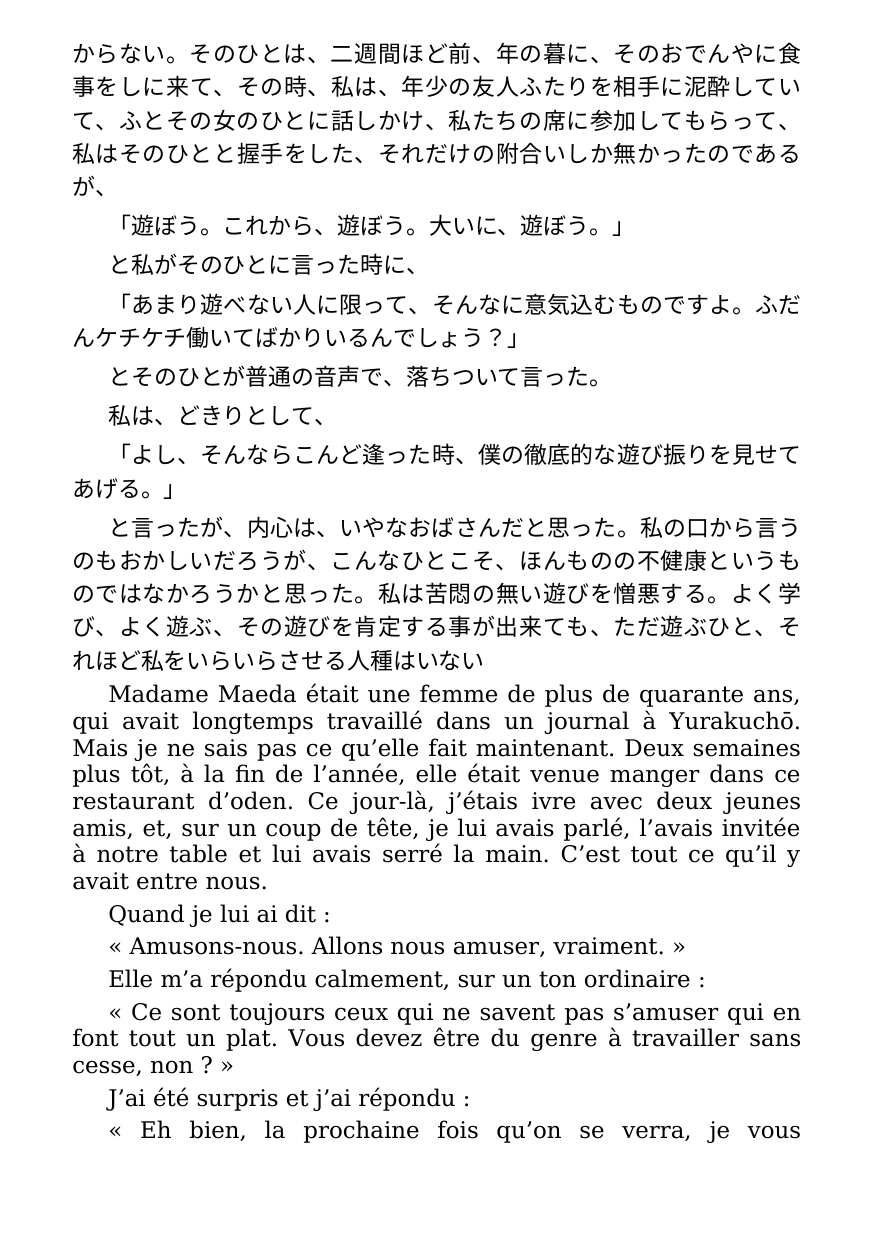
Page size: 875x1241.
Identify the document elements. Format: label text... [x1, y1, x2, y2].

text « Amusons-nous. Allons nous amuser, vraiment. » [72, 933, 802, 960]
text « Ce sont toujours ceux qui ne savent pas s’amuser qui en font tout un plat. Vous devez être du genre à travailler sans cesse, non ? » [72, 999, 802, 1079]
text 「よし、そんならこんど逢った時、僕の徹底的な遊び振りを見せてあげる。」 [72, 437, 802, 504]
text からない。そのひとは、二週間ほど前、年の暮に、そのおでんやに食事をしに来て、その時、私は、年少の友人ふたりを相手に泥酔していて、ふとその女のひとに話しかけ、私たちの席に参加してもらって、私はそのひとと握手をした、それだけの附合いしか無かったのであるが、 [72, 36, 802, 202]
text 私は、どきりとして、 [72, 398, 802, 431]
text と私がそのひとに言った時に、 [72, 247, 802, 281]
text 「遊ぼう。これから、遊ぼう。大いに、遊ぼう。」 [72, 208, 802, 241]
text Elle m’a répondu calmement, sur un ton ordinaire : [72, 966, 802, 993]
text とそのひとが普通の音声で、落ちついて言った。 [72, 359, 802, 392]
text Quand je lui ai dit : [72, 901, 802, 928]
text J’ai été surpris et j’ai répondu : [72, 1085, 802, 1111]
text 「あまり遊べない人に限って、そんなに意気込むものですよ。ふだんケチケチ働いてばかりいるんでしょう？」 [72, 286, 802, 353]
text と言ったが、内心は、いやなおばさんだと思った。私の口から言うのもおかしいだろうが、こんなひとこそ、ほんものの不健康というものではなかろうかと思った。私は苦悶の無い遊びを憎悪する。よく学び、よく遊ぶ、その遊びを肯定する事が出来ても、ただ遊ぶひと、それほど私をいらいらさせる人種はいない [72, 509, 802, 676]
text Madame Maeda était une femme de plus de quarante ans, qui avait longtemps travaillé dans un journal à Yurakuchō. Mais je ne sais pas ce qu’elle fait maintenant. Deux semaines plus tôt, à la fin de l’année, elle était venue manger dans ce restaurant d’oden. Ce jour-là, j’étais ivre avec deux jeunes amis, et, sur un coup de tête, je lui avais parlé, l’avais invitée à notre table et lui avais serré la main. C’est tout ce qu’il y avait entre nous. [72, 682, 802, 895]
text « Eh bien, la prochaine fois qu’on se verra, je vous [72, 1117, 802, 1144]
